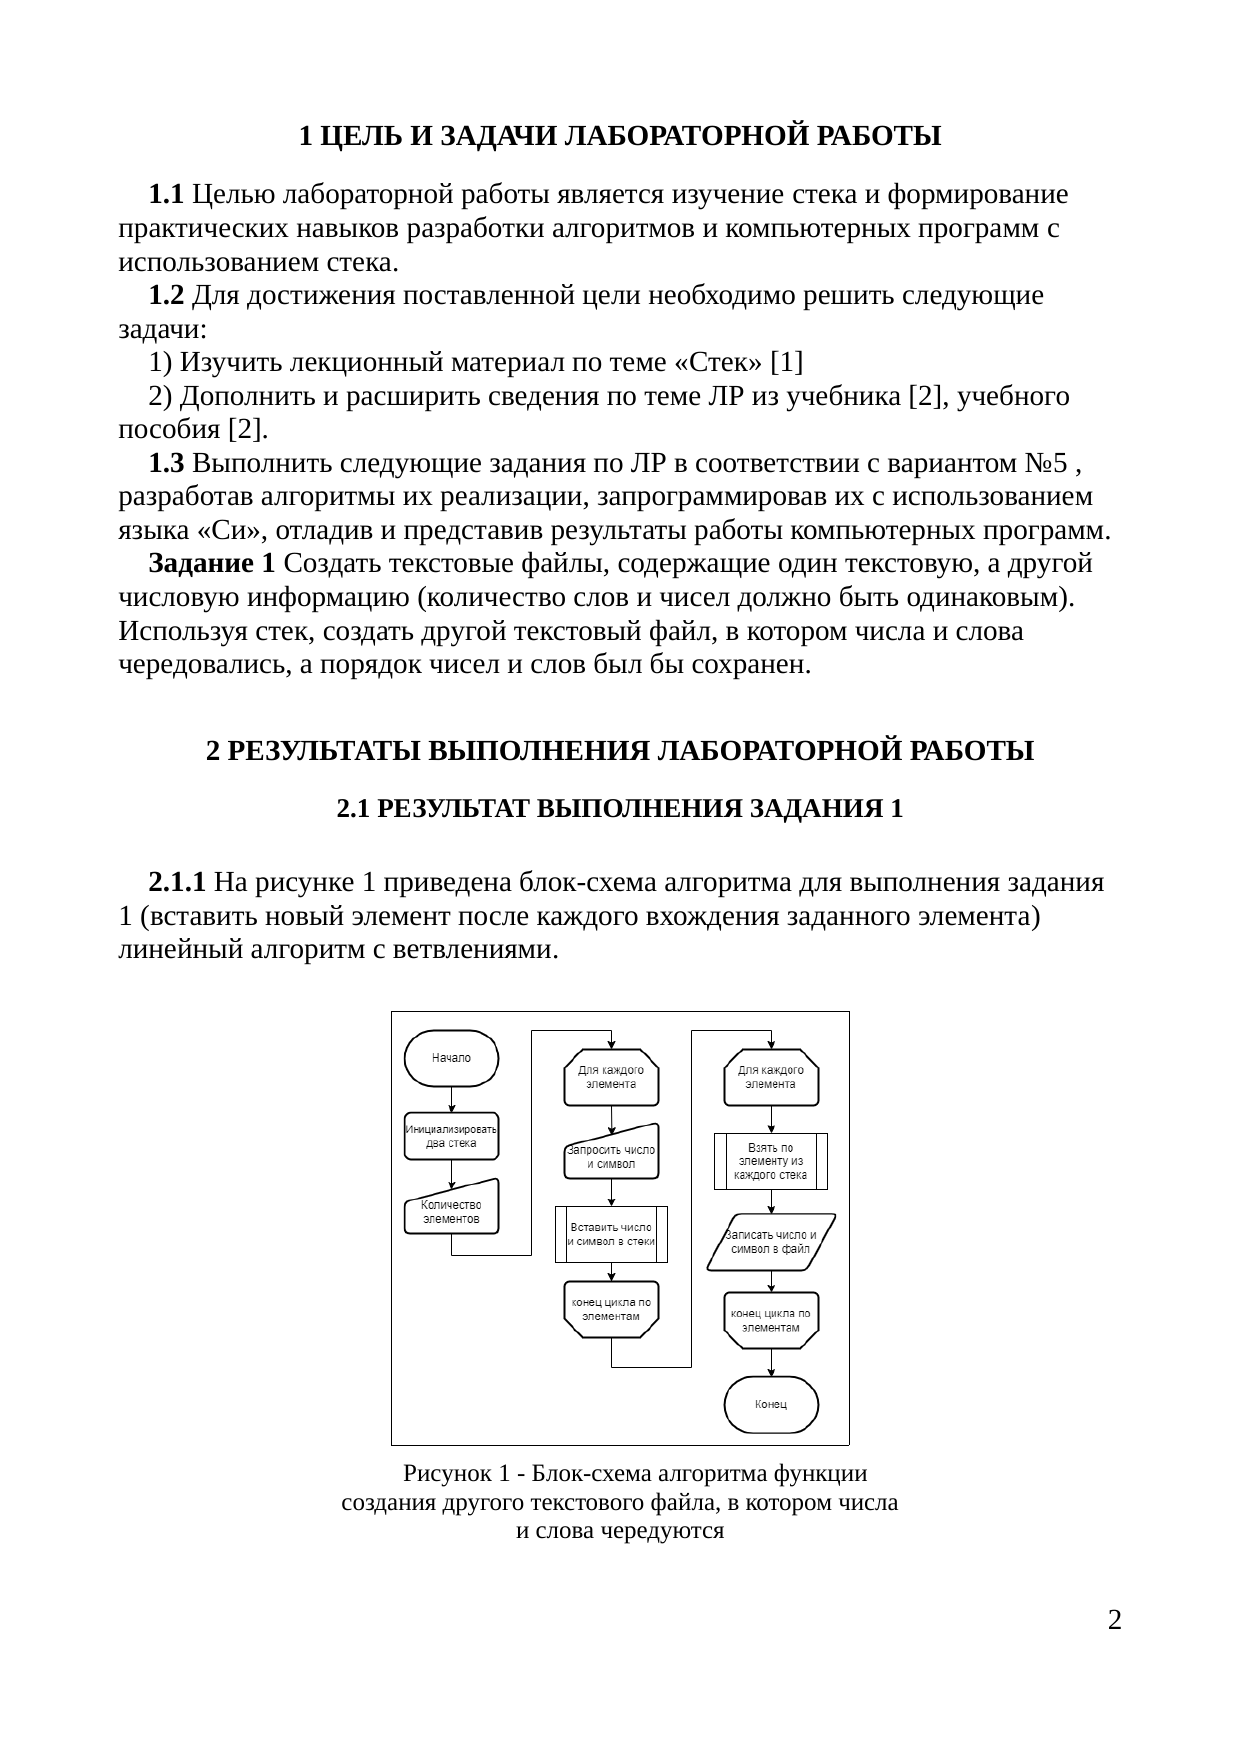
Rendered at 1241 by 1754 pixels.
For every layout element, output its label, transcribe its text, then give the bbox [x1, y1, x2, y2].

subtitle 2.1 РЕЗУЛЬТАТ ВЫПОЛНЕНИЯ ЗАДАНИЯ 1 [118, 792, 1122, 823]
text 2.1.1 На рисунке 1 приведена блок-схема алгоритма для выполнения задания 1 (вставить новый элемент после каждого вхождения заданного элемента) линейный алгоритм с ветвлениями. [118, 864, 1122, 965]
picture [403, 1023, 837, 1434]
text 2) Дополнить и расширить сведения по теме ЛР из учебника [2], учебного пособия [2]. [118, 378, 1122, 445]
subtitle 1 Цель и задачи лабораторной работы [118, 118, 1122, 152]
text 1) Изучить лекционный материал по теме «Стек» [1] [118, 344, 1122, 378]
text 1.2 Для достижения поставленной цели необходимо решить следующие задачи: [118, 277, 1122, 344]
subtitle 2 Результаты выполнения лабораторной работы [118, 733, 1122, 767]
text Задание 1 Создать текстовые файлы, содержащие один текстовую, а другой числовую информацию (количество слов и чисел должно быть одинаковым). Используя стек, создать другой текстовый файл, в котором числа и слова чередовались, а порядок чисел и слов был бы сохранен. [118, 546, 1122, 680]
text 1.1 Целью лабораторной работы является изучение стека и формирование практических навыков разработки алгоритмов и компьютерных программ с использованием стека. [118, 177, 1122, 277]
text 1.3 Выполнить следующие задания по ЛР в соответствии с вариантом №5 , разработав алгоритмы их реализации, запрограммировав их с использованием языка «Си», отладив и представив результаты работы компьютерных программ. [118, 445, 1122, 546]
text Рисунок 1 - Блок-схема алгоритма функции создания другого текстового файла, в котором числа и слова чередуются [338, 1011, 902, 1544]
